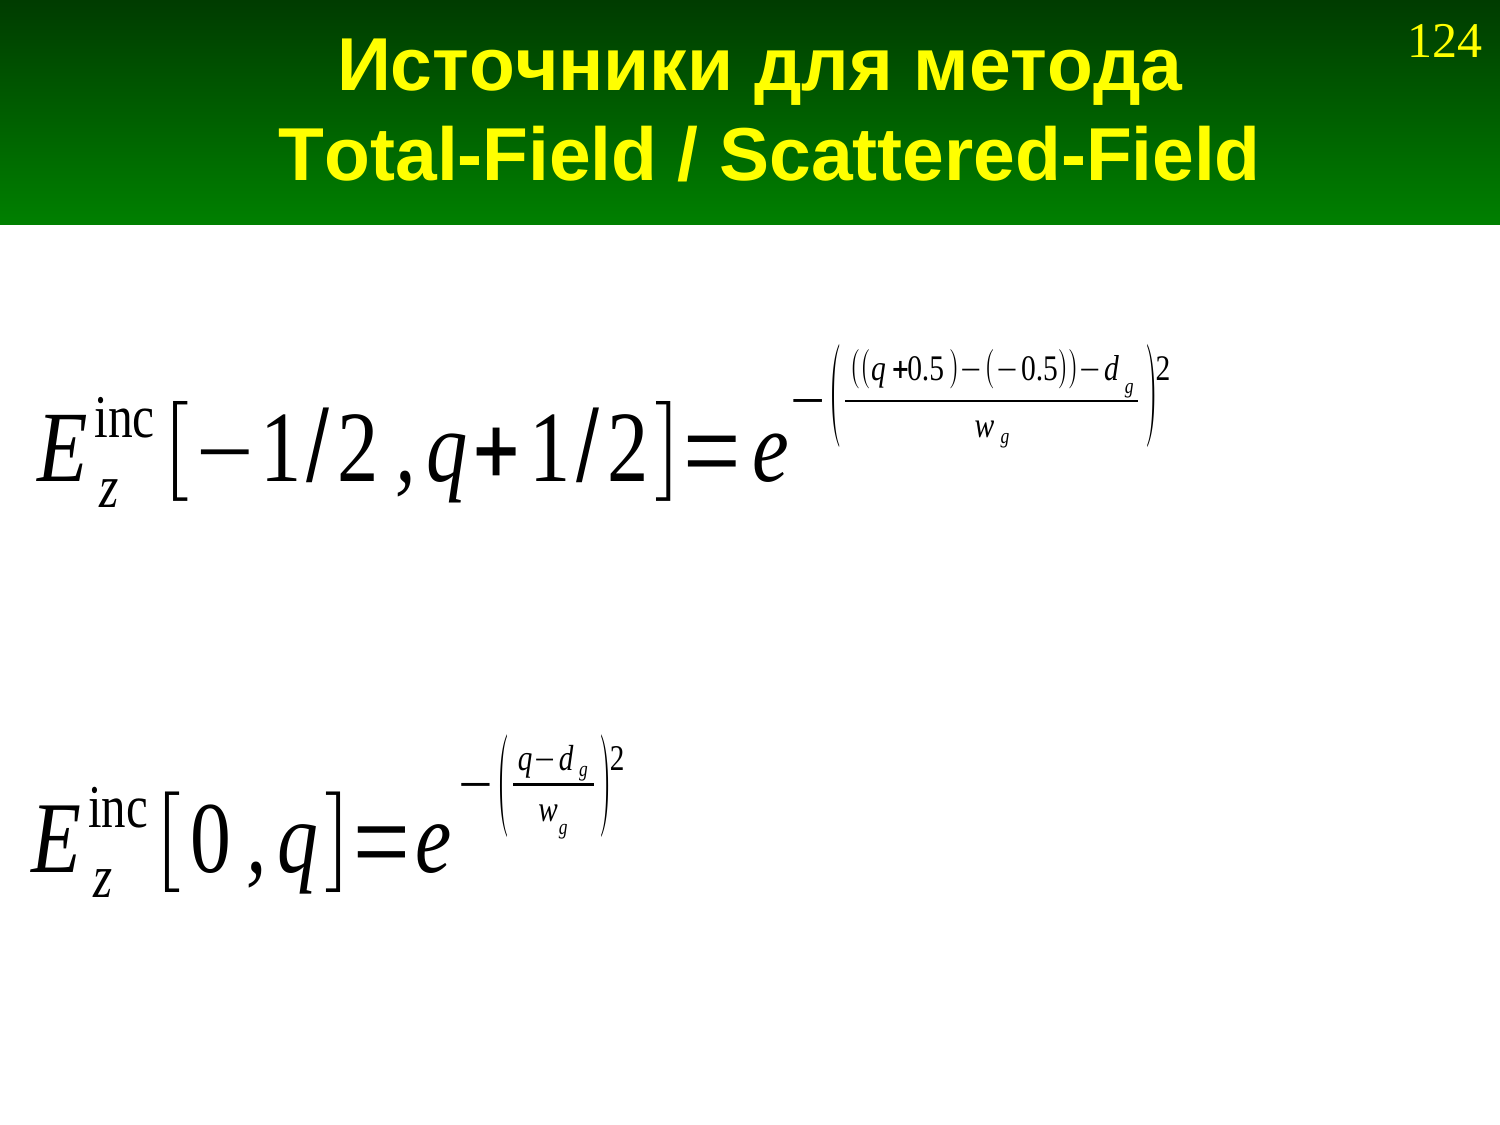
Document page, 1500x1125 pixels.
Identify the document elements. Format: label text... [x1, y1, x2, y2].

title Источники для метода Total-Field / Scattered-Field [100, 7, 1441, 204]
chart [11, 342, 1193, 520]
chart [6, 732, 646, 910]
